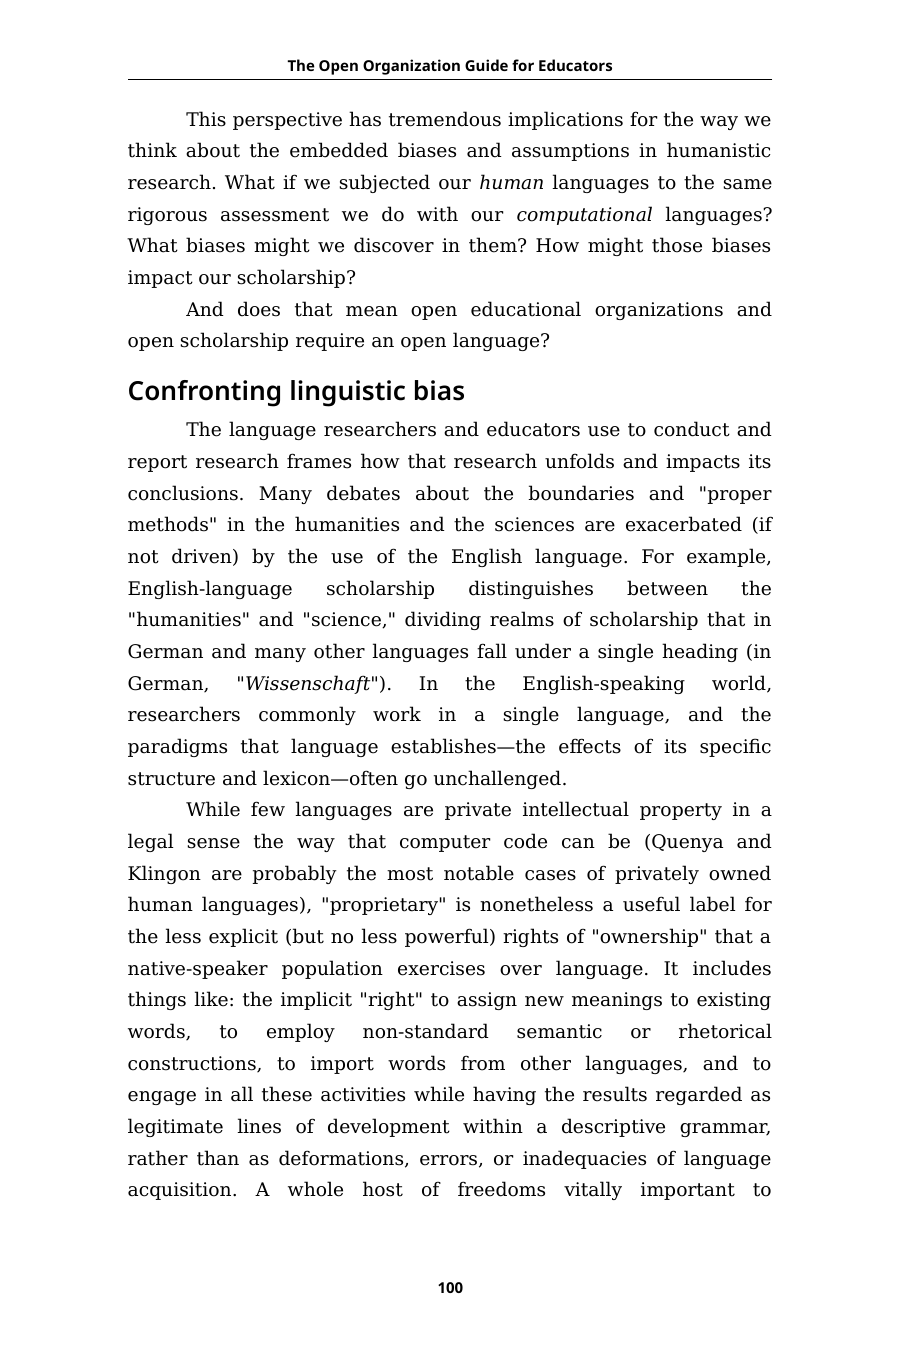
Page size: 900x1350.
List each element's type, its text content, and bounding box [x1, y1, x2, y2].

text This perspective has tremendous implications for the way we think about the embedded biases and assumptions in humanistic research. What if we subjected our human languages to the same rigorous assessment we do with our computational languages? What biases might we discover in them? How might those biases impact our scholarship? [127, 109, 772, 289]
text And does that mean open educational organizations and open scholarship require an open language? [127, 299, 772, 352]
text While few languages are private intellectual property in a legal sense the way that computer code can be (Quenya and Klingon are probably the most notable cases of privately owned human languages), "proprietary" is nonetheless a useful label for the less explicit (but no less powerful) rights of "ownership" that a native-speaker population exercises over language. It includes things like: the implicit "right" to assign new meanings to existing words, to employ non-standard semantic or rhetorical constructions, to import words from other languages, and to engage in all these activities while having the results regarded as legitimate lines of development within a descriptive grammar, rather than as deformations, errors, or inadequacies of language acquisition. A whole host of freedoms vitally important to [127, 799, 772, 1201]
subtitle Confronting linguistic bias [127, 377, 772, 407]
text The language researchers and educators use to conduct and report research frames how that research unfolds and impacts its conclusions. Many debates about the boundaries and "proper methods" in the humanities and the sciences are exacerbated (if not driven) by the use of the English language. For example, English-language scholarship distinguishes between the "humanities" and "science," dividing realms of scholarship that in German and many other languages fall under a single heading (in German, "Wissenschaft"). In the English-speaking world, researchers commonly work in a single language, and the paradigms that language establishes—the effects of its specific structure and lexicon—often go unchallenged. [127, 419, 772, 790]
